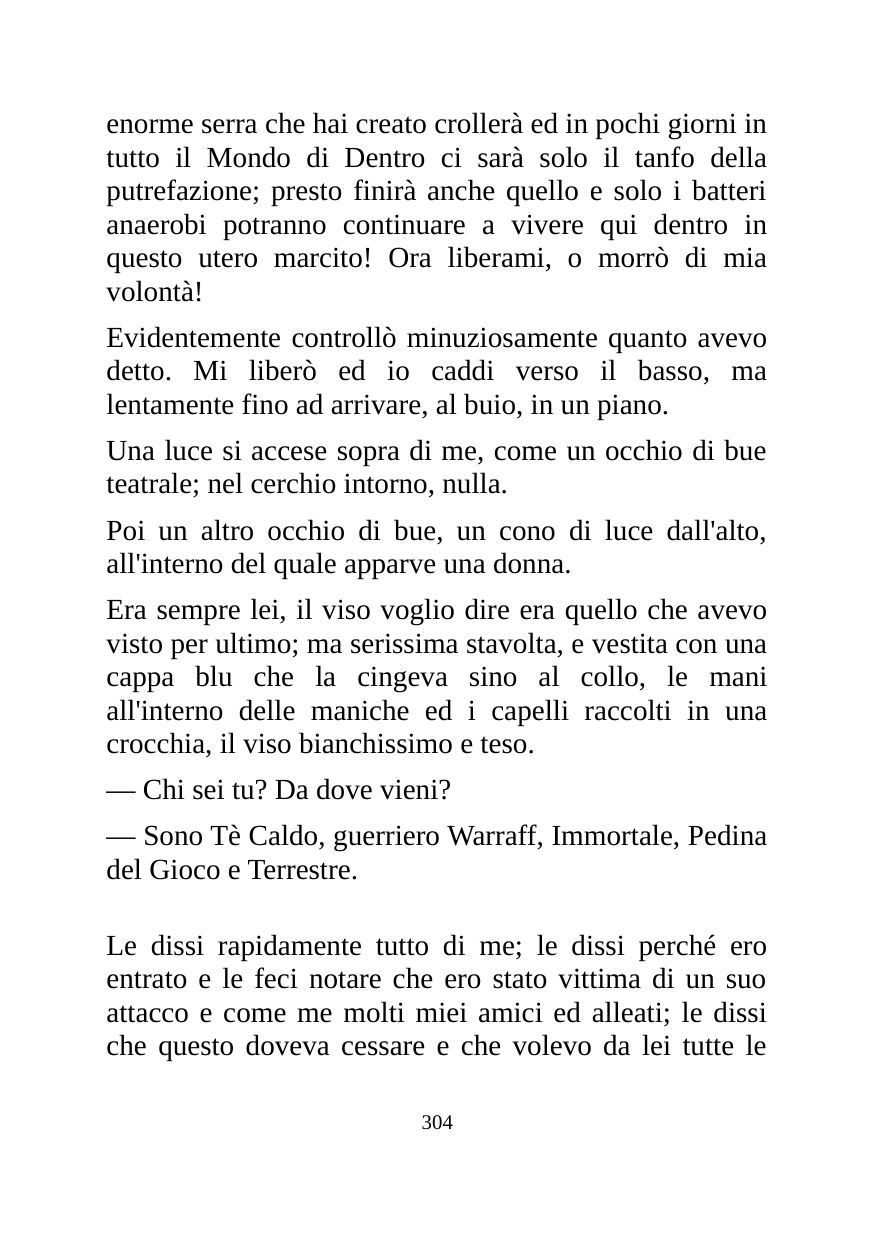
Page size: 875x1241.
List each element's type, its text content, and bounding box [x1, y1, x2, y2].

text — Sono Tè Caldo, guerriero Warraff, Immortale, Pedina del Gioco e Terrestre. [106, 818, 768, 886]
text Era sempre lei, il viso voglio dire era quello che avevo visto per ultimo; ma serissima stavolta, e vestita con una cappa blu che la cingeva sino al collo, le mani all'interno delle maniche ed i capelli raccolti in una crocchia, il viso bianchissimo e teso. [106, 592, 768, 760]
text — Chi sei tu? Da dove vieni? [106, 772, 768, 806]
text Una luce si accese sopra di me, come un occhio di bue teatrale; nel cerchio intorno, nulla. [106, 433, 768, 500]
text Poi un altro occhio di bue, un cono di luce dall'alto, all'interno del quale apparve una donna. [106, 513, 768, 580]
text Evidentemente controllò minuziosamente quanto avevo detto. Mi liberò ed io caddi verso il basso, ma lentamente fino ad arrivare, al buio, in un piano. [106, 320, 768, 421]
text Le dissi rapidamente tutto di me; le dissi perché ero entrato e le feci notare che ero stato vittima di un suo attacco e come me molti miei amici ed alleati; le dissi che questo doveva cessare e che volevo da lei tutte le [106, 928, 768, 1062]
text enorme serra che hai creato crollerà ed in pochi giorni in tutto il Mondo di Dentro ci sarà solo il tanfo della putrefazione; presto finirà anche quello e solo i batteri anaerobi potranno continuare a vivere qui dentro in questo utero marcito! Ora liberami, o morrò di mia volontà! [106, 106, 768, 307]
